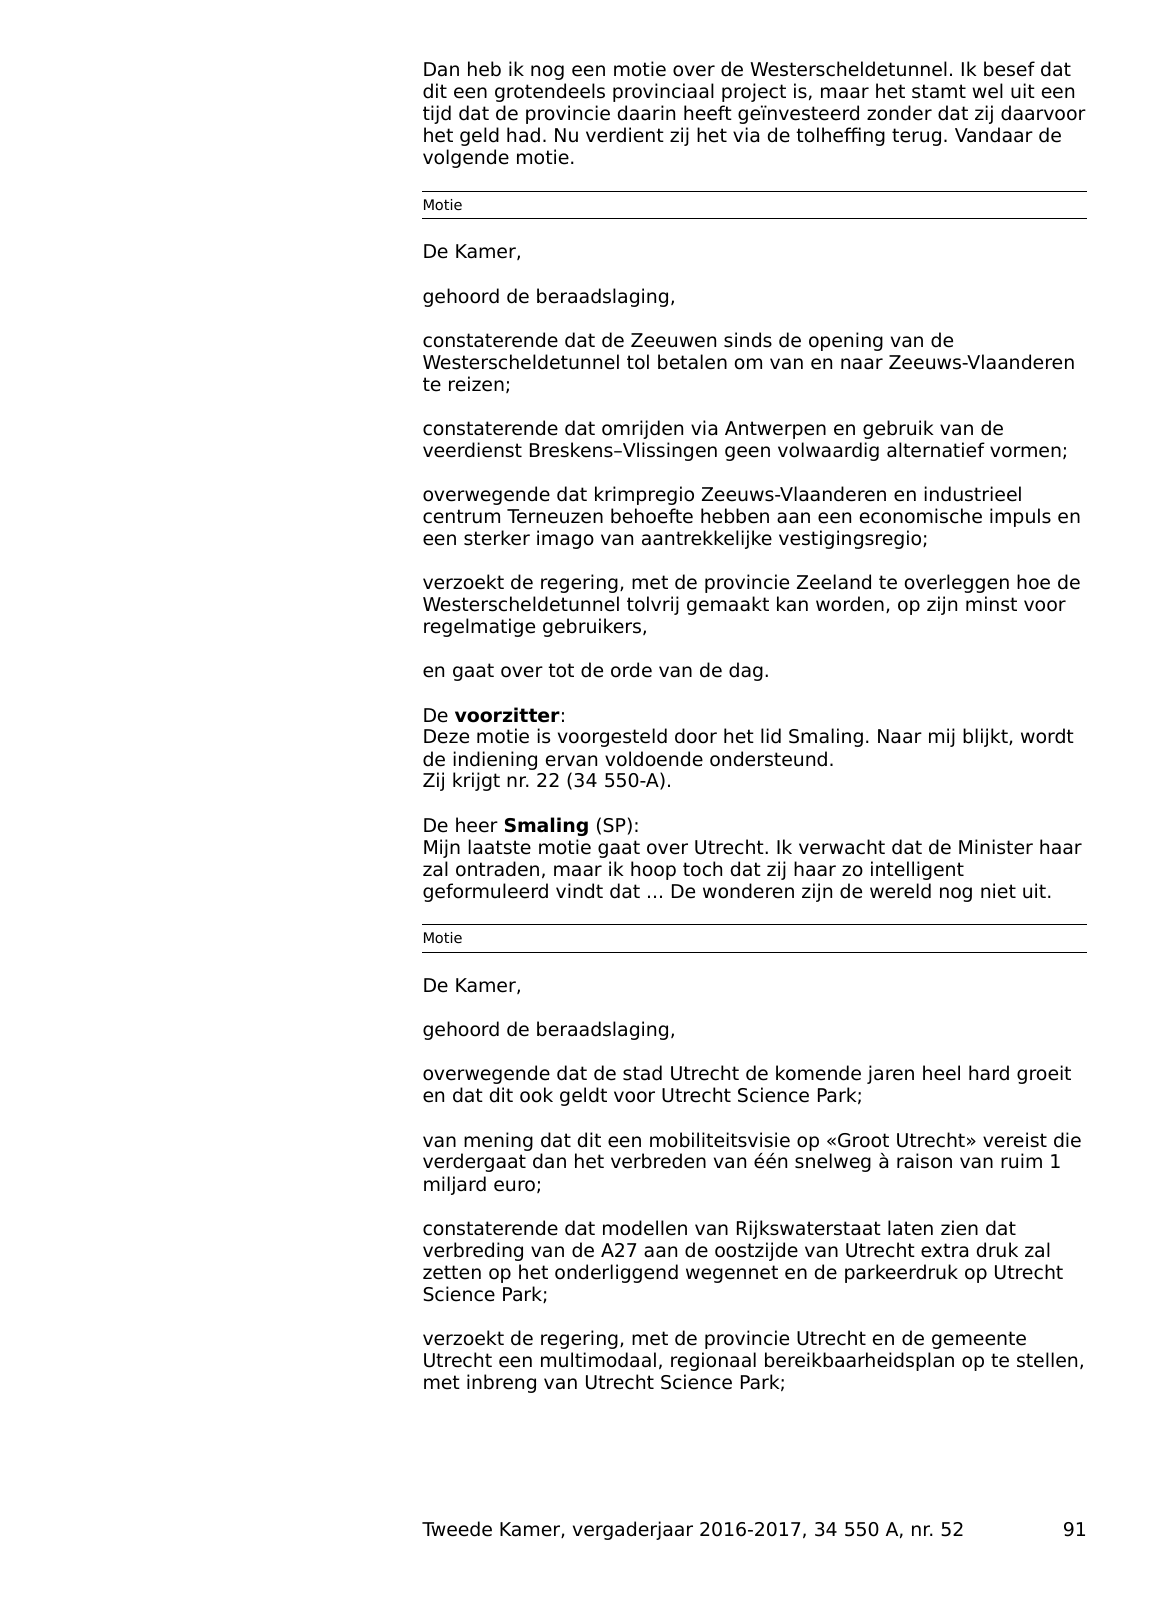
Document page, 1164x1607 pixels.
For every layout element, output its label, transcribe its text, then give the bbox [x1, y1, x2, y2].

table_header Motie [422, 192, 1087, 218]
text Zij krijgt nr. 22 (34 550-A). [422, 770, 1087, 792]
text en gaat over tot de orde van de dag. [422, 660, 1087, 682]
text overwegende dat krimpregio Zeeuws-Vlaanderen en industrieel centrum Terneuzen behoefte hebben aan een economische impuls en een sterker imago van aantrekkelijke vestigingsregio; [422, 484, 1087, 550]
text Deze motie is voorgesteld door het lid Smaling. Naar mij blijkt, wordt de indiening ervan voldoende ondersteund. [422, 726, 1087, 770]
text De Kamer, [422, 975, 1087, 997]
text van mening dat dit een mobiliteitsvisie op «Groot Utrecht» vereist die verdergaat dan het verbreden van één snelweg à raison van ruim 1 miljard euro; [422, 1129, 1087, 1195]
text constaterende dat de Zeeuwen sinds de opening van de Westerscheldetunnel tol betalen om van en naar Zeeuws-Vlaanderen te reizen; [422, 330, 1087, 396]
text De voorzitter: [422, 704, 1087, 726]
text gehoord de beraadslaging, [422, 1019, 1087, 1041]
text Mijn laatste motie gaat over Utrecht. Ik verwacht dat de Minister haar zal ontraden, maar ik hoop toch dat zij haar zo intelligent geformuleerd vindt dat ... De wonderen zijn de wereld nog niet uit. [422, 837, 1087, 902]
text De heer Smaling (SP): [422, 814, 1087, 837]
text overwegende dat de stad Utrecht de komende jaren heel hard groeit en dat dit ook geldt voor Utrecht Science Park; [422, 1063, 1087, 1107]
text De Kamer, [422, 241, 1087, 263]
text verzoekt de regering, met de provincie Utrecht en de gemeente Utrecht een multimodaal, regionaal bereikbaarheidsplan op te stellen, met inbreng van Utrecht Science Park; [422, 1328, 1087, 1394]
text verzoekt de regering, met de provincie Zeeland te overleggen hoe de Westerscheldetunnel tolvrij gemaakt kan worden, op zijn minst voor regelmatige gebruikers, [422, 572, 1087, 638]
text constaterende dat omrijden via Antwerpen en gebruik van de veerdienst Breskens–Vlissingen geen volwaardig alternatief vormen; [422, 418, 1087, 462]
text gehoord de beraadslaging, [422, 286, 1087, 308]
text constaterende dat modellen van Rijkswaterstaat laten zien dat verbreding van de A27 aan de oostzijde van Utrecht extra druk zal zetten op het onderliggend wegennet en de parkeerdruk op Utrecht Science Park; [422, 1218, 1087, 1306]
text Dan heb ik nog een motie over de Westerscheldetunnel. Ik besef dat dit een grotendeels provinciaal project is, maar het stamt wel uit een tijd dat de provincie daarin heeft geïnvesteerd zonder dat zij daarvoor het geld had. Nu verdient zij het via de tolheffing terug. Vandaar de volgende motie. [422, 59, 1087, 169]
table_header Motie [422, 925, 1087, 952]
